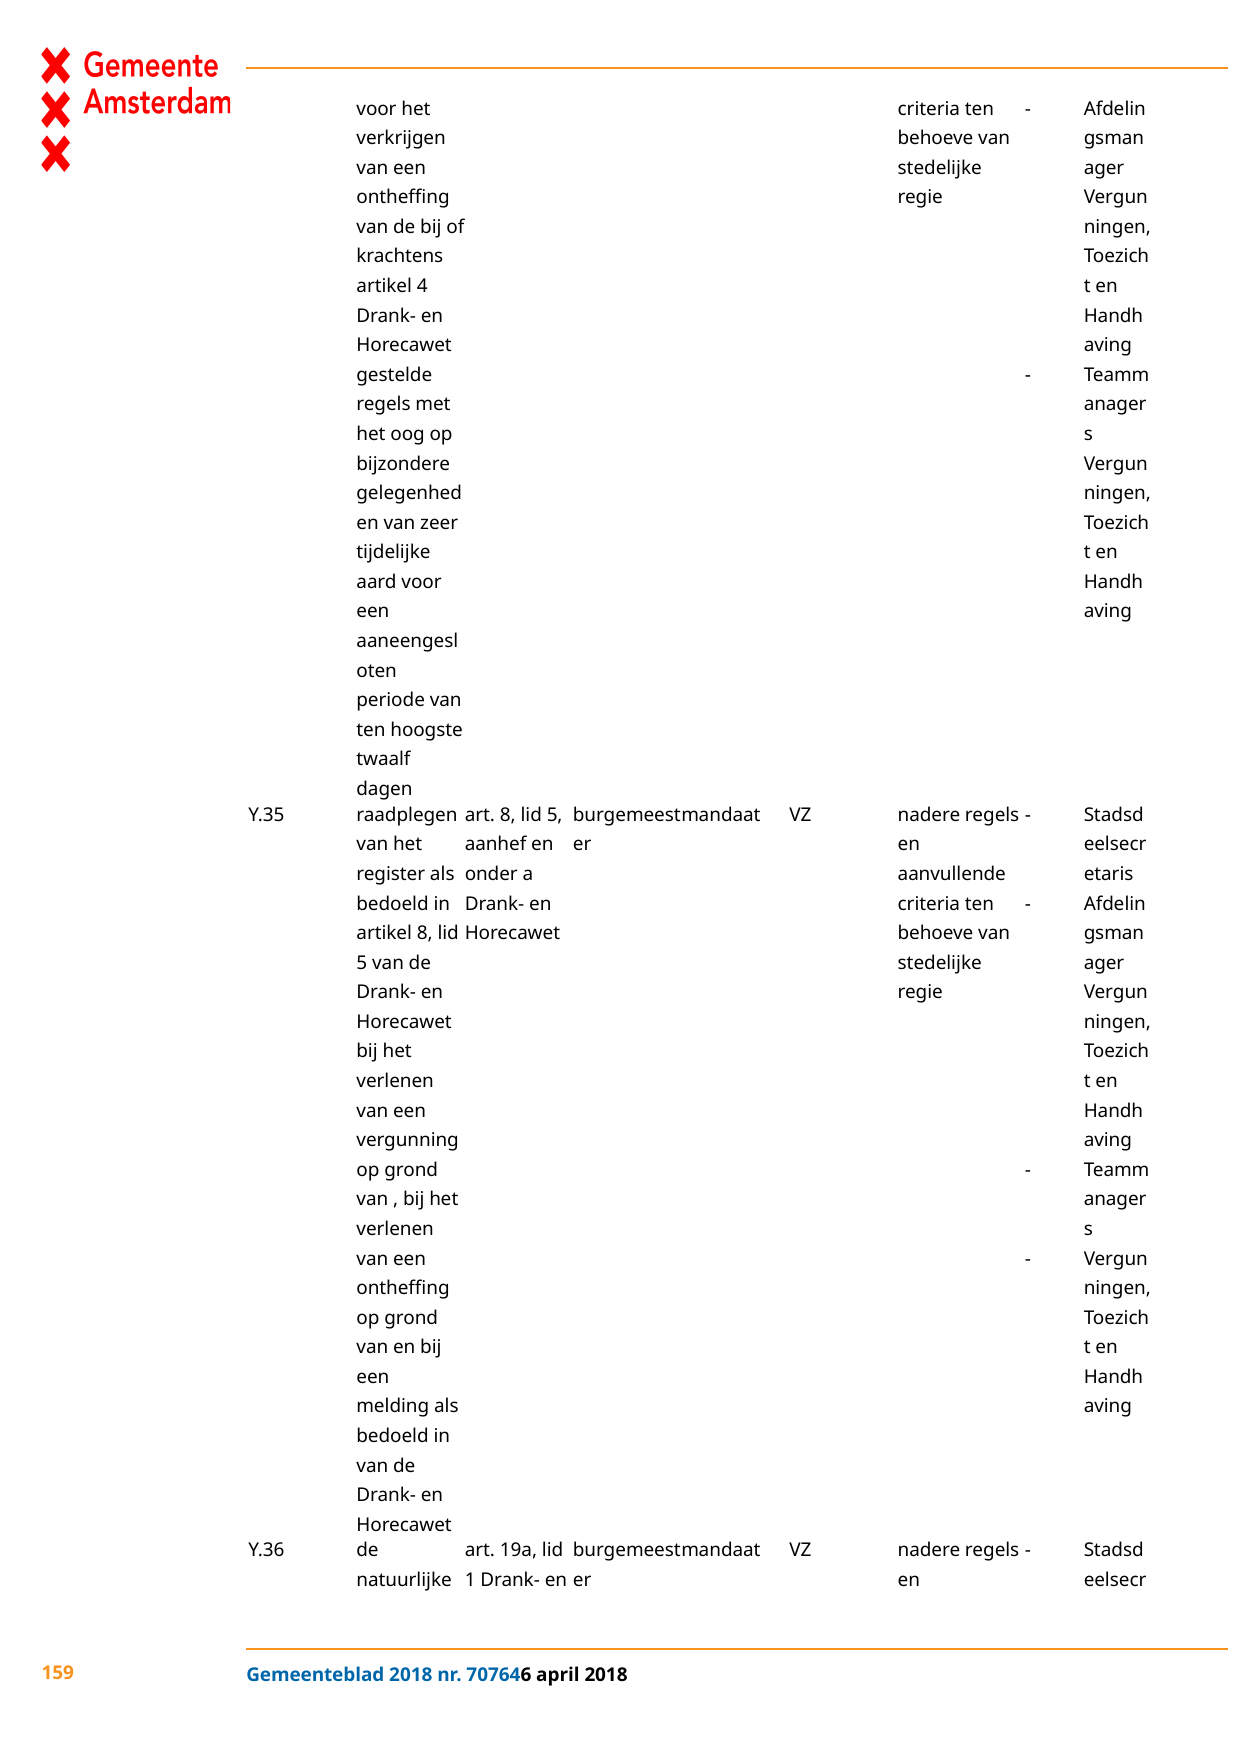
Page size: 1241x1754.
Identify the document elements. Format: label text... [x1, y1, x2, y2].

table_cell nadere regels en [898, 1537, 1024, 1592]
table_cell [573, 95, 681, 801]
table_cell VZ [789, 1537, 897, 1592]
table_cell criteria ten behoeve van stedelijke regie [898, 95, 1024, 801]
table_cell VZ [789, 801, 897, 1537]
table_cell [789, 95, 897, 801]
table_cell de natuurlijke [356, 1537, 464, 1592]
table_cell art. 8, lid 5, aanhef en onder a Drank- en Horecawet [465, 801, 573, 1537]
table_cell [465, 95, 573, 801]
table_cell nadere regels en aanvullende criteria ten behoeve van stedelijke regie [898, 801, 1024, 1537]
table_cell burgemeester [573, 801, 681, 1537]
table_cell Y.35 [248, 801, 356, 1537]
table_cell mandaat [681, 801, 789, 1537]
table_cell mandaat [681, 1537, 789, 1592]
table_cell Y.36 [248, 1537, 356, 1592]
table_cell voor het verkrijgen van een ontheffing van de bij of krachtens artikel 4 Drank- en Horecawet gestelde regels met het oog op bijzondere gelegenheden van zeer tijdelijke aard voor een aaneengesloten periode van ten hoogste twaalf dagen [356, 95, 464, 801]
table_cell raadplegen van het register als bedoeld in artikel 8, lid 5 van de Drank- en Horecawet bij het verlenen van een vergunning op grond van , bij het verlenen van een ontheffing op grond van en bij een melding als bedoeld in van de Drank- en Horecawet [356, 801, 464, 1537]
table_cell [248, 95, 356, 801]
table_cell Afdelingsmanager Vergunningen, Toezicht en Handhaving Teammanagers Vergunningen, Toezicht en Handhaving [1025, 95, 1152, 801]
picture [41, 47, 231, 172]
table_cell Stadsdeelsecretaris Afdelingsmanager Vergunningen, Toezicht en Handhaving Teammanagers Vergunningen, Toezicht en Handhaving [1025, 801, 1152, 1537]
table_cell [681, 95, 789, 801]
table_cell Stadsdeelsecr [1025, 1537, 1152, 1592]
table_cell burgemeester [573, 1537, 681, 1592]
table_cell art. 19a, lid 1 Drank- en [465, 1537, 573, 1592]
